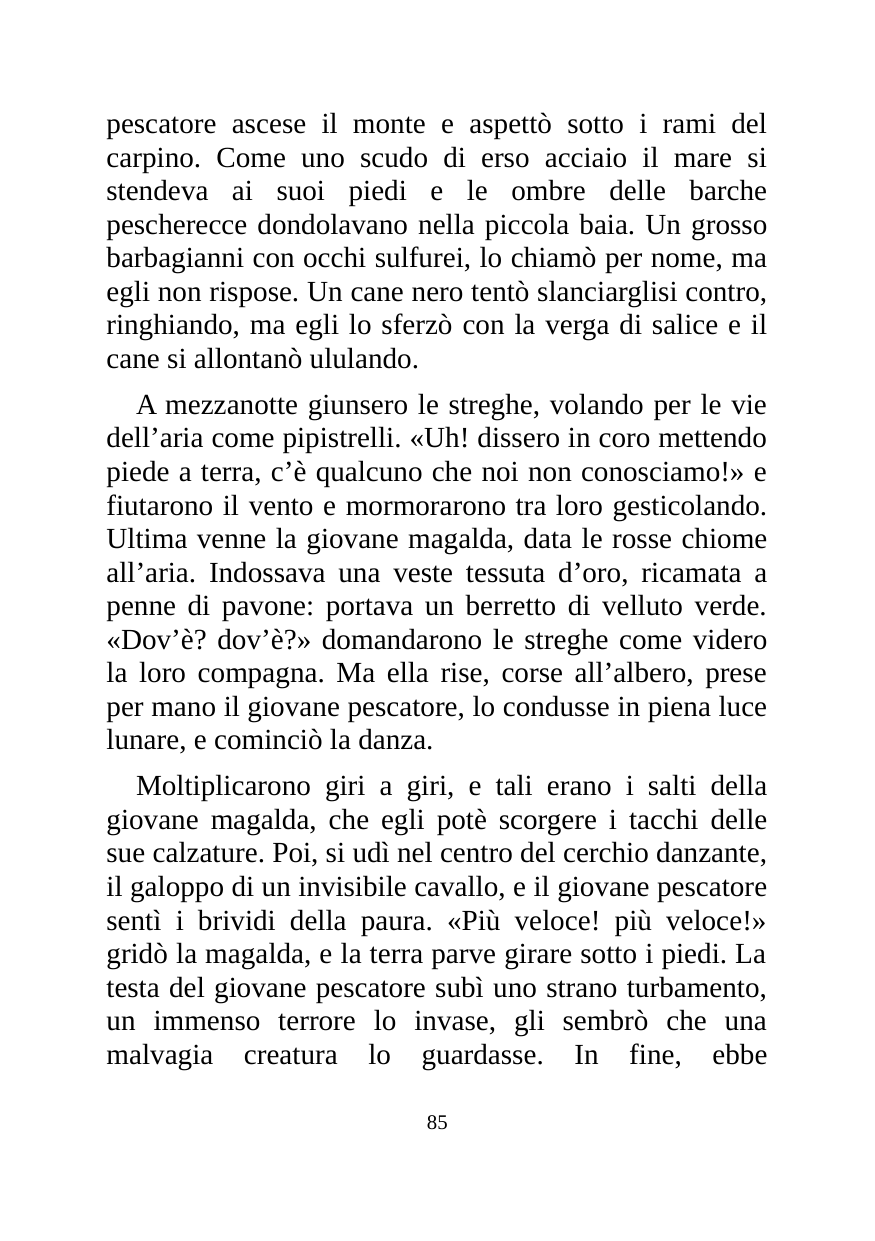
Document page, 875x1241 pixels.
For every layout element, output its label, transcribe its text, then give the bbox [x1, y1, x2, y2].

text A mezzanotte giunsero le streghe, volando per le vie dell’aria come pipistrelli. «Uh! dissero in coro mettendo piede a terra, c’è qualcuno che noi non conosciamo!» e fiutarono il vento e mormorarono tra loro gesticolando. Ultima venne la giovane magalda, data le rosse chiome all’aria. Indossava una veste tessuta d’oro, ricamata a penne di pavone: portava un berretto di velluto verde. «Dov’è? dov’è?» domandarono le streghe come videro la loro compagna. Ma ella rise, corse all’albero, prese per mano il giovane pescatore, lo condusse in piena luce lunare, e cominciò la danza. [106, 387, 768, 756]
text Moltiplicarono giri a giri, e tali erano i salti della giovane magalda, che egli potè scorgere i tacchi delle sue calzature. Poi, si udì nel centro del cerchio danzante, il galoppo di un invisibile cavallo, e il giovane pescatore sentì i brividi della paura. «Più veloce! più veloce!» gridò la magalda, e la terra parve girare sotto i piedi. La testa del giovane pescatore subì uno strano turbamento, un immenso terrore lo invase, gli sembrò che una malvagia creatura lo guardasse. In fine, ebbe [106, 768, 768, 1070]
text pescatore ascese il monte e aspettò sotto i rami del carpino. Come uno scudo di erso acciaio il mare si stendeva ai suoi piedi e le ombre delle barche pescherecce dondolavano nella piccola baia. Un grosso barbagianni con occhi sulfurei, lo chiamò per nome, ma egli non rispose. Un cane nero tentò slanciarglisi contro, ringhiando, ma egli lo sferzò con la verga di salice e il cane si allontanò ululando. [106, 106, 768, 374]
